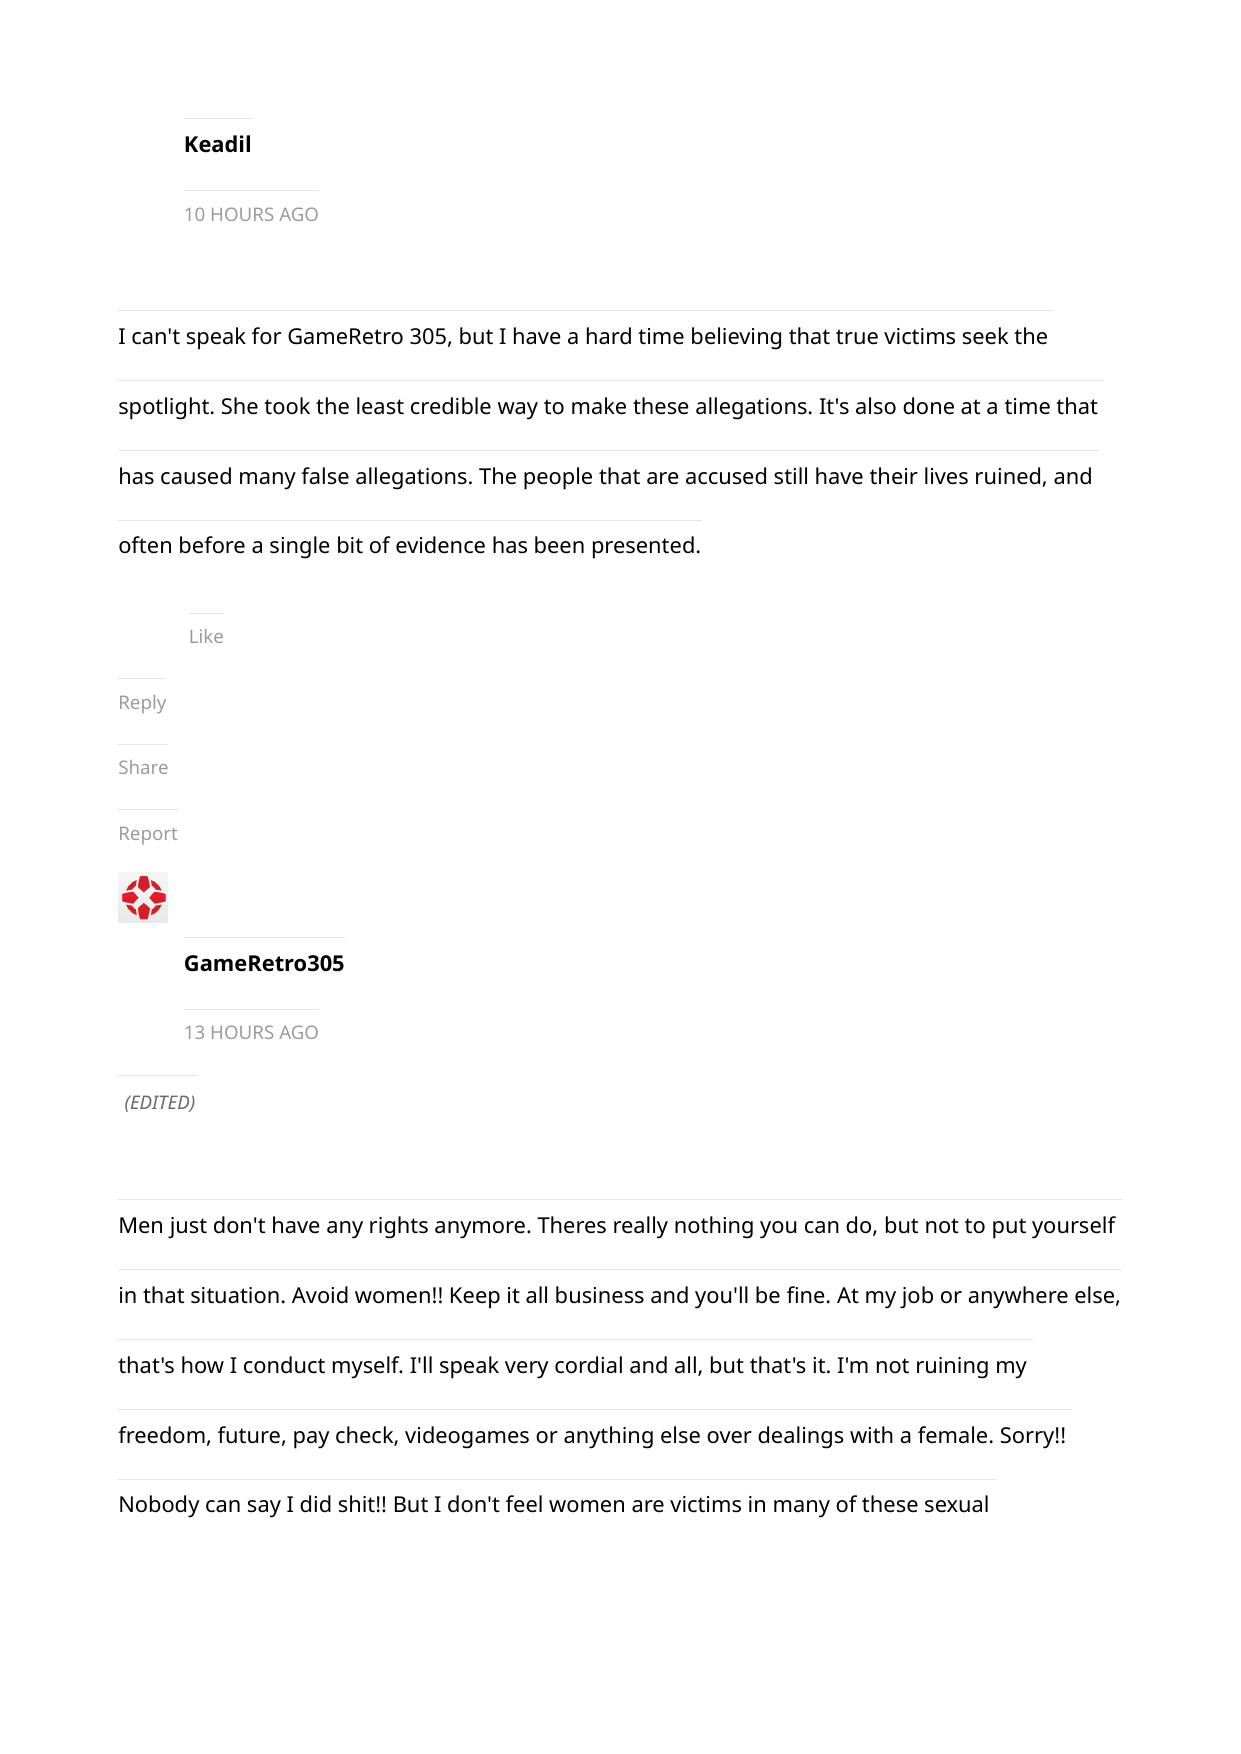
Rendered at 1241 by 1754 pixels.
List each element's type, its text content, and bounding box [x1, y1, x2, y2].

text Like [188, 613, 1122, 649]
text 13 HOURS AGO [184, 1008, 1117, 1045]
text I can't speak for GameRetro 305, but I have a hard time believing that true victims seek the spotlight. She took the least credible way to make these allegations. It's also done at a time that has caused many false allegations. The people that are accused still have their lives ruined, and often before a single bit of evidence has been presented. [118, 310, 1122, 560]
picture [118, 872, 169, 923]
text GameRetro305 [184, 937, 1114, 977]
text Keadil [184, 118, 1114, 159]
text Reply [118, 678, 1122, 715]
text (EDITED) [118, 1075, 1122, 1115]
text 10 HOURS AGO [184, 190, 1117, 227]
text in that situation. Avoid women!! Keep it all business and you'll be fine. At my job or anywhere else, that's how I conduct myself. I'll speak very cordial and all, but that's it. I'm not ruining my freedom, future, pay check, videogames or anything else over dealings with a female. Sorry!! Nobody can say I did shit!! But I don't feel women are victims in many of these sexual [118, 1270, 1122, 1519]
text Share [118, 743, 1122, 780]
text Men just don't have any rights anymore. Theres really nothing you can do, but not to put yourself [118, 1200, 1122, 1269]
text Report [118, 809, 1122, 846]
